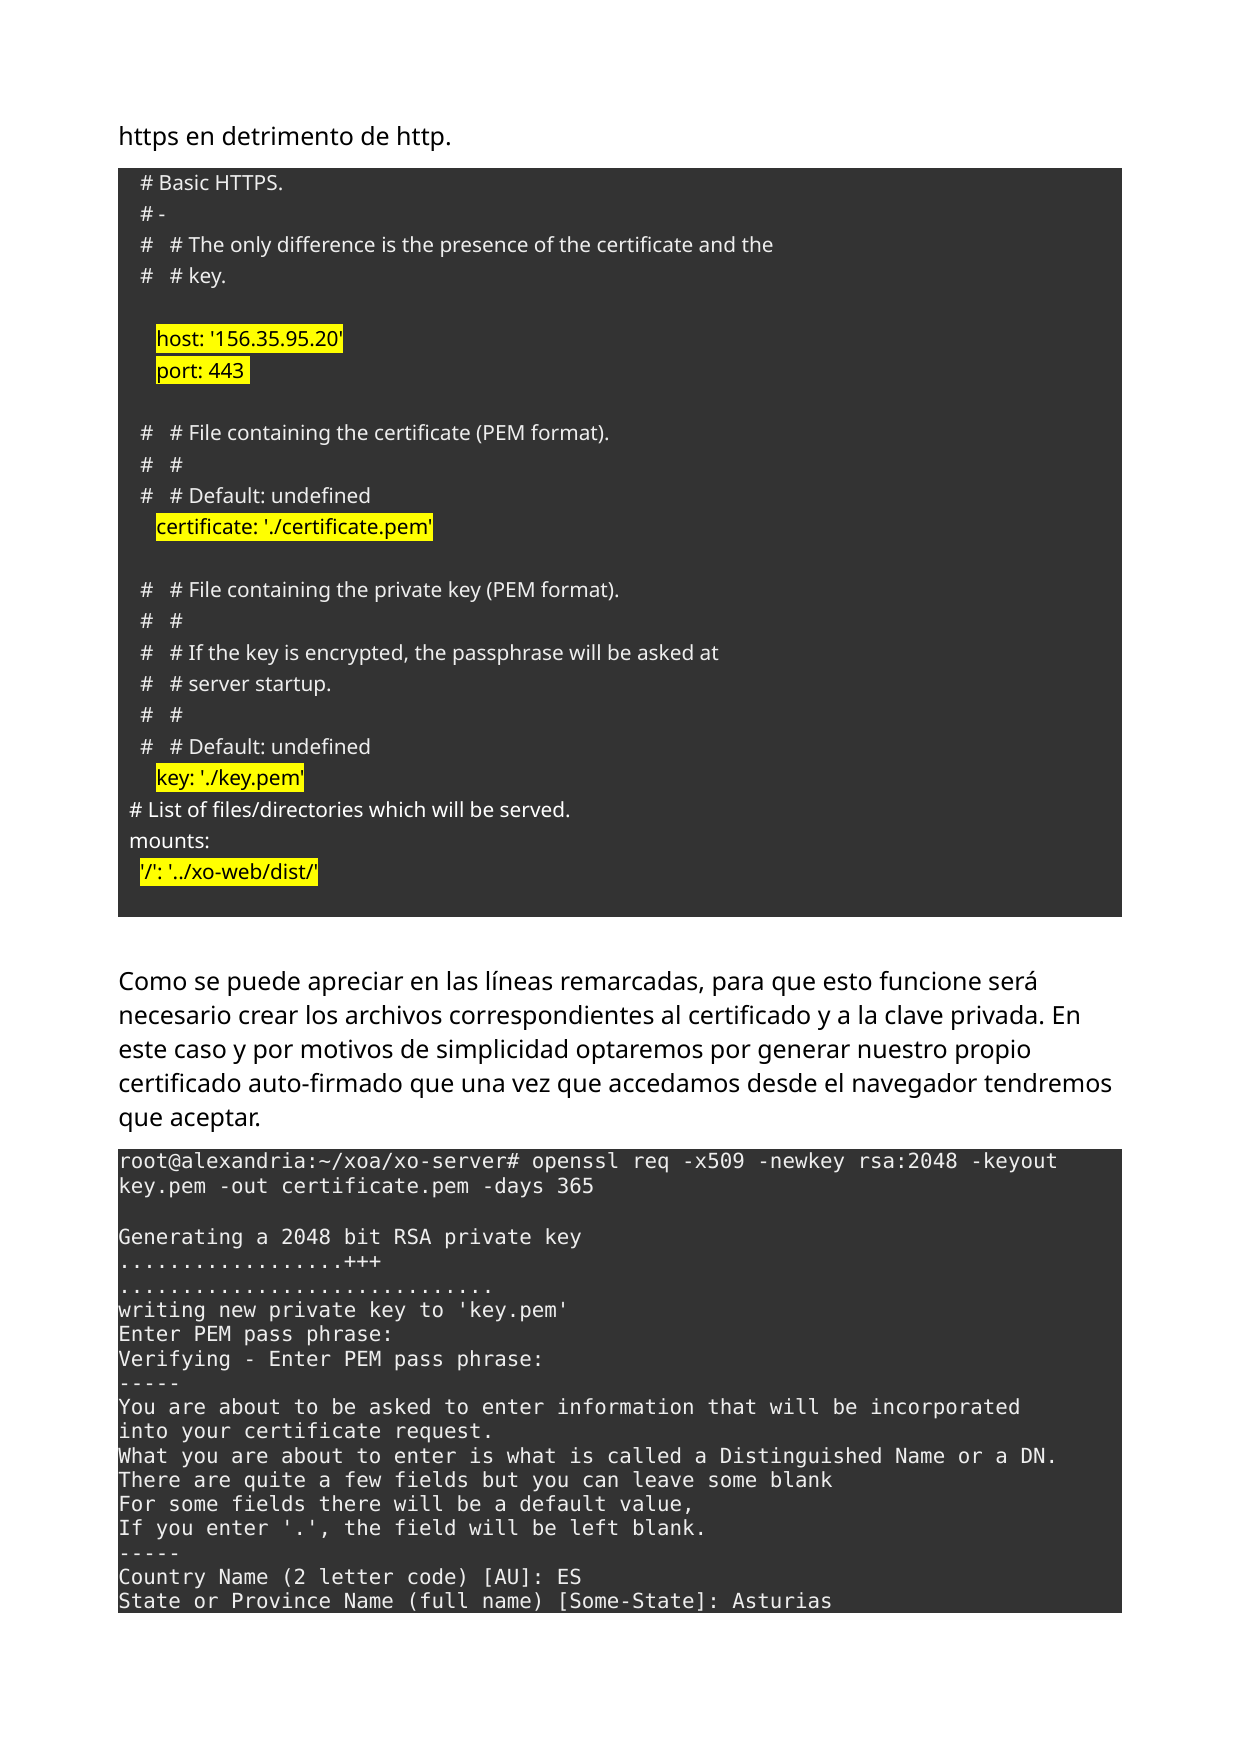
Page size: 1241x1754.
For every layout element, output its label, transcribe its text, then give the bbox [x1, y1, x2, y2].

text # # File containing the private key (PEM format). [118, 575, 1122, 604]
text certificate: './certificate.pem' [118, 512, 1122, 541]
text https en detrimento de http. [118, 118, 1122, 152]
text root@alexandria:~/xoa/xo-server# openssl req -x509 -newkey rsa:2048 -keyout key.pem -out certificate.pem -days 365 [118, 1149, 1122, 1198]
text # # [118, 450, 1122, 478]
text # # File containing the certificate (PEM format). [118, 418, 1122, 447]
text key: './key.pem' [118, 763, 1122, 792]
text # # server startup. [118, 669, 1122, 698]
text host: '156.35.95.20' [118, 324, 1122, 353]
text # # key. [118, 262, 1122, 290]
text mounts: [118, 826, 1122, 854]
text # # If the key is encrypted, the passphrase will be asked at [118, 638, 1122, 666]
text # List of files/directories which will be served. [118, 795, 1122, 823]
text # # The only difference is the presence of the certificate and the [118, 230, 1122, 259]
text # # [118, 701, 1122, 729]
text port: 443 [118, 356, 1122, 384]
text Como se puede apreciar en las líneas remarcadas, para que esto funcione será necesario crear los archivos correspondientes al certificado y a la clave privada. En este caso y por motivos de simplicidad optaremos por generar nuestro propio certificado auto-firmado que una vez que accedamos desde el navegador tendremos que aceptar. [118, 964, 1122, 1134]
text # Basic HTTPS. [118, 168, 1122, 196]
text # - [118, 199, 1122, 227]
text # # Default: undefined [118, 481, 1122, 509]
text Generating a 2048 bit RSA private key ..................+++ .............................. writing new private key to 'key.pem' Enter PEM pass phrase: Verifying - Enter PEM pass phrase: ----- You are about to be asked to enter information that will be incorporated into your certificate request. What you are about to enter is what is called a Distinguished Name or a DN. There are quite a few fields but you can leave some blank For some fields there will be a default value, If you enter '.', the field will be left blank. ----- Country Name (2 letter code) [AU]: ES State or Province Name (full name) [Some-State]: Asturias [118, 1201, 1122, 1613]
text # # [118, 607, 1122, 635]
text # # Default: undefined [118, 732, 1122, 760]
text '/': '../xo-web/dist/' [118, 857, 1122, 886]
